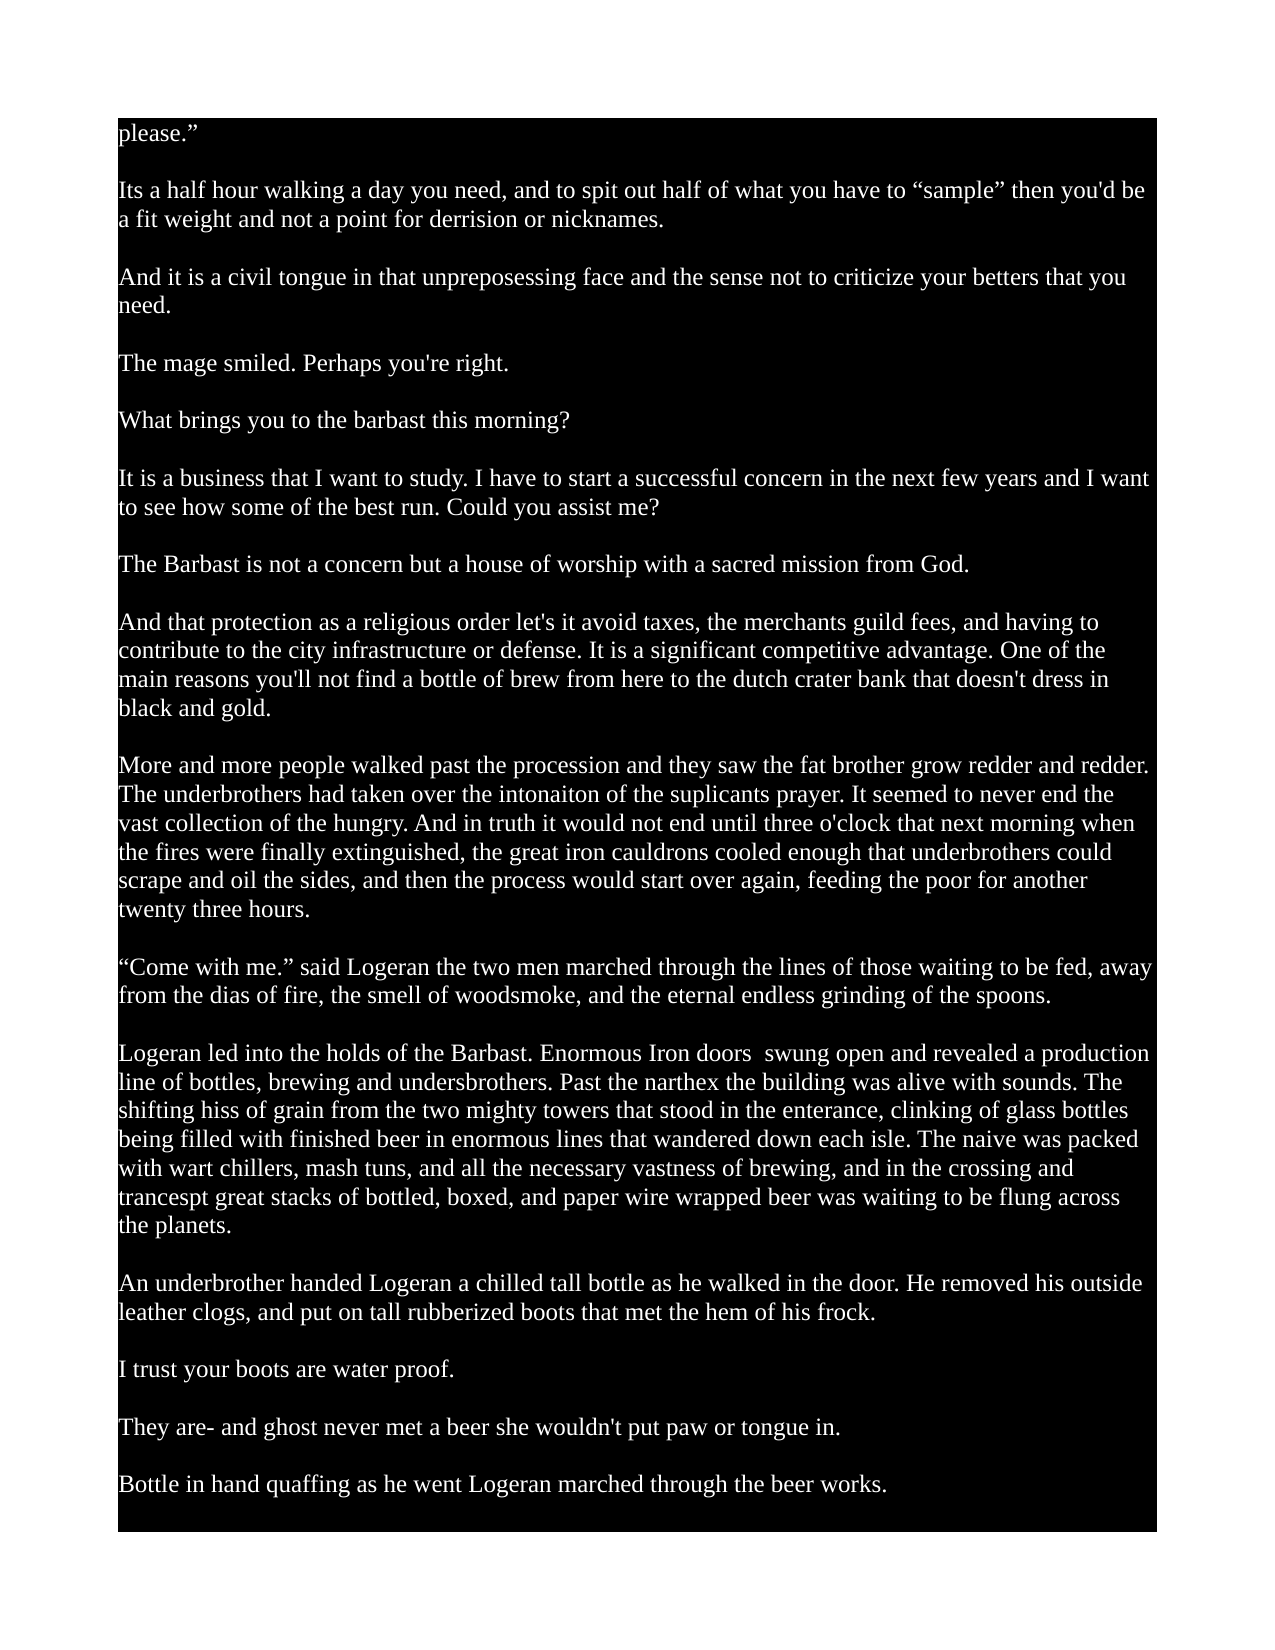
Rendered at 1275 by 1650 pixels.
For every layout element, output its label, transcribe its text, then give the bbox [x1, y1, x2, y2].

text please.” Its a half hour walking a day you need, and to spit out half of what you have to “sample” then you'd be a fit weight and not a point for derrision or nicknames. And it is a civil tongue in that unpreposessing face and the sense not to criticize your betters that you need. The mage smiled. Perhaps you're right. What brings you to the barbast this morning? It is a business that I want to study. I have to start a successful concern in the next few years and I want to see how some of the best run. Could you assist me? [118, 118, 1157, 521]
text Logeran led into the holds of the Barbast. Enormous Iron doors swung open and revealed a production line of bottles, brewing and undersbrothers. Past the narthex the building was alive with sounds. The shifting hiss of grain from the two mighty towers that stood in the enterance, clinking of glass bottles being filled with finished beer in enormous lines that wandered down each isle. The naive was packed with wart chillers, mash tuns, and all the necessary vastness of brewing, and in the crossing and trancespt great stacks of bottled, boxed, and paper wire wrapped beer was waiting to be flung across the planets. An underbrother handed Logeran a chilled tall bottle as he walked in the door. He removed his outside leather clogs, and put on tall rubberized boots that met the hem of his frock. I trust your boots are water proof. They are- and ghost never met a beer she wouldn't put paw or tongue in. Bottle in hand quaffing as he went Logeran marched through the beer works. [118, 1038, 1157, 1527]
text The Barbast is not a concern but a house of worship with a sacred mission from God. And that protection as a religious order let's it avoid taxes, the merchants guild fees, and having to contribute to the city infrastructure or defense. It is a significant competitive advantage. One of the main reasons you'll not find a bottle of brew from here to the dutch crater bank that doesn't dress in black and gold. More and more people walked past the procession and they saw the fat brother grow redder and redder. The underbrothers had taken over the intonaiton of the suplicants prayer. It seemed to never end the vast collection of the hungry. And in truth it would not end until three o'clock that next morning when the fires were finally extinguished, the great iron cauldrons cooled enough that underbrothers could scrape and oil the sides, and then the process would start over again, feeding the poor for another twenty three hours. “Come with me.” said Logeran the two men marched through the lines of those waiting to be fed, away from the dias of fire, the smell of woodsmoke, and the eternal endless grinding of the spoons. [118, 521, 1157, 1009]
